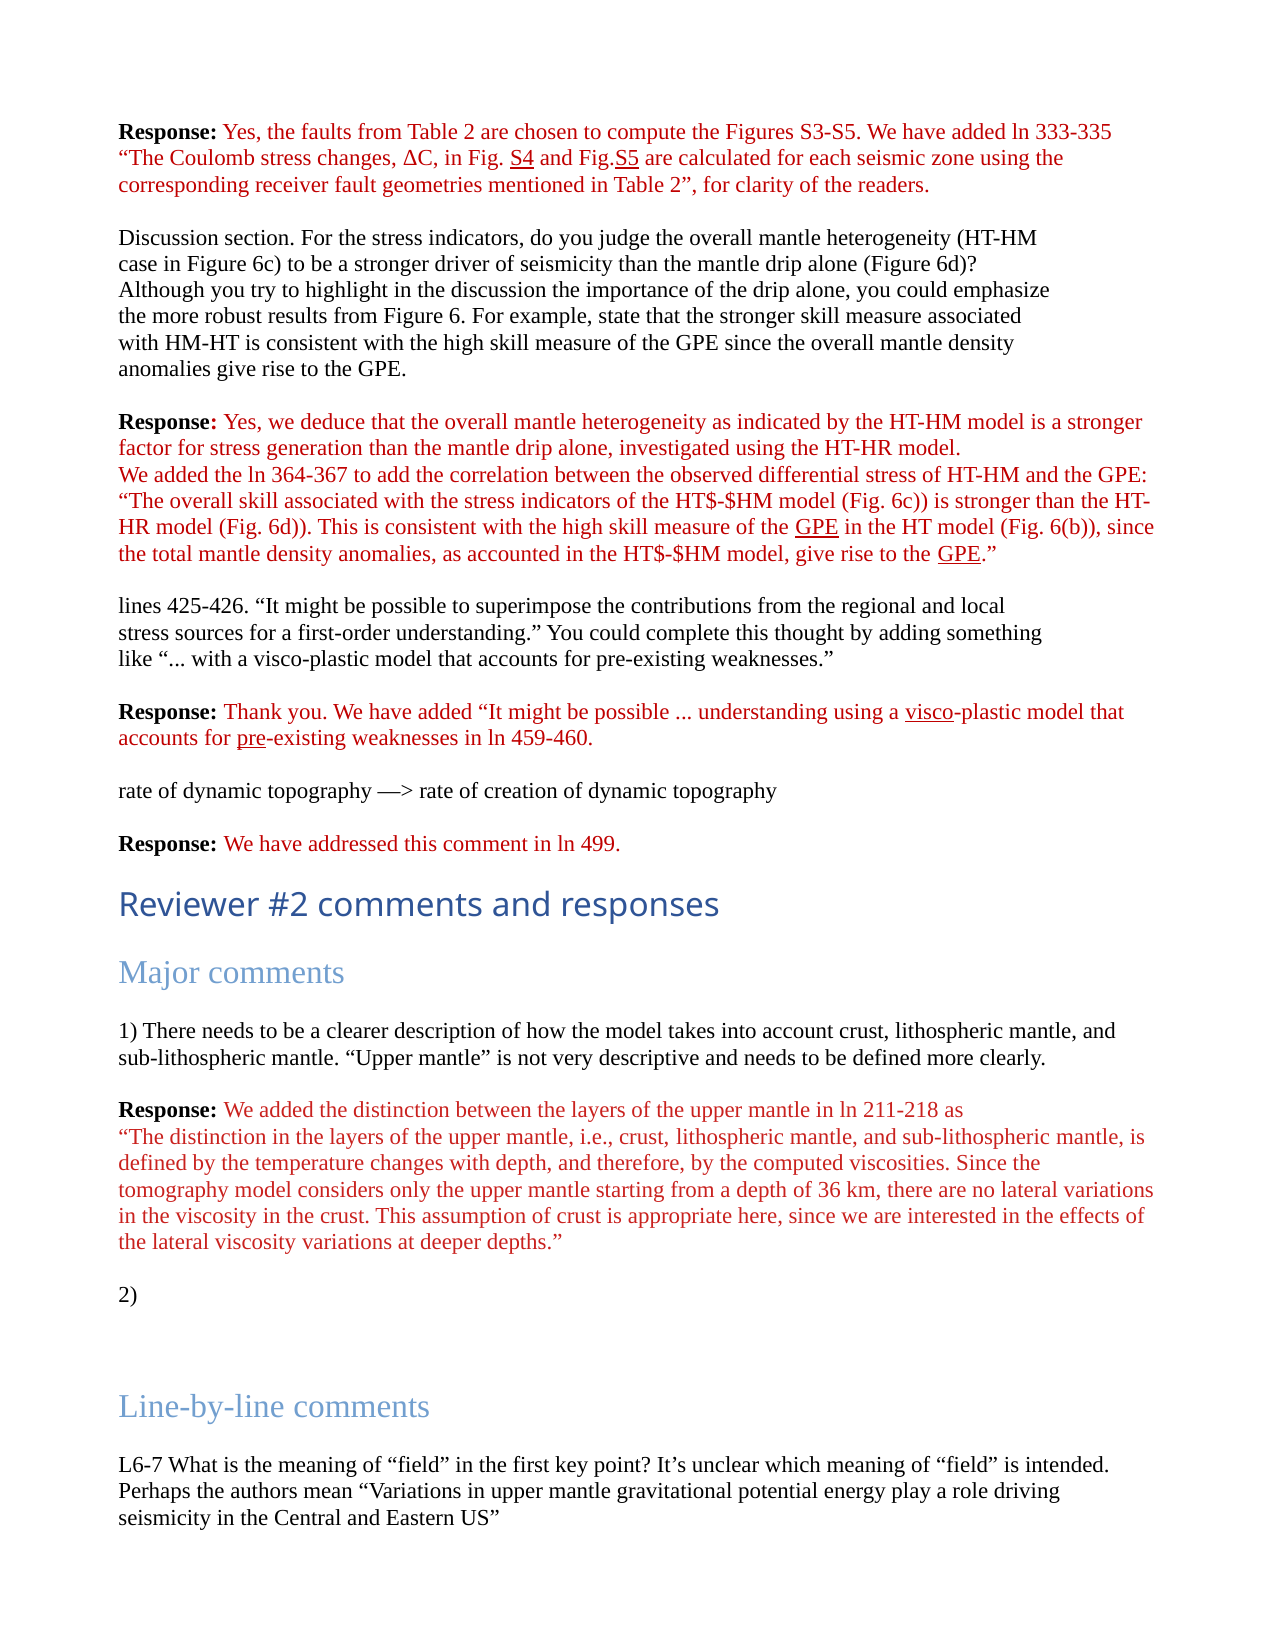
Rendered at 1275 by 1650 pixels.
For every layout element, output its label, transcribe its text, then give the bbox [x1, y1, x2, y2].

text Although you try to highlight in the discussion the importance of the drip alone, you could emphasize [118, 276, 1157, 303]
text rate of dynamic topography —> rate of creation of dynamic topography [118, 777, 1157, 803]
text case in Figure 6c) to be a stronger driver of seismicity than the mantle drip alone (Figure 6d)? [118, 250, 1157, 276]
text lines 425-426. “It might be possible to superimpose the contributions from the regional and local [118, 566, 1157, 619]
text Response: Thank you. We have added “It might be possible ... understanding using a visco-plastic model that accounts for pre-existing weaknesses in ln 459-460. [118, 672, 1157, 751]
text Response: Yes, we deduce that the overall mantle heterogeneity as indicated by the HT-HM model is a stronger factor for stress generation than the mantle drip alone, investigated using the HT-HR model. [118, 408, 1157, 461]
text L6-7 What is the meaning of “field” in the first key point? It’s unclear which meaning of “field” is intended. Perhaps the authors mean “Variations in upper mantle gravitational potential energy play a role driving seismicity in the Central and Eastern US” [118, 1451, 1157, 1530]
text We added the ln 364-367 to add the correlation between the observed differential stress of HT-HM and the GPE: “The overall skill associated with the stress indicators of the HT$-$HM model (Fig. 6c)) is stronger than the HT-HR model (Fig. 6d)). This is consistent with the high skill measure of the GPE in the HT model (Fig. 6(b)), since the total mantle density anomalies, as accounted in the HT$-$HM model, give rise to the GPE.” [118, 461, 1157, 566]
text 1) There needs to be a clearer description of how the model takes into account crust, lithospheric mantle, and sub-lithospheric mantle. “Upper mantle” is not very descriptive and needs to be defined more clearly. [118, 1017, 1157, 1070]
text with HM-HT is consistent with the high skill measure of the GPE since the overall mantle density [118, 329, 1157, 355]
text Response: Yes, the faults from Table 2 are chosen to compute the Figures S3-S5. We have added ln 333-335 “The Coulomb stress changes, ΔC, in Fig. S4 and Fig.S5 are calculated for each seismic zone using the corresponding receiver fault geometries mentioned in Table 2”, for clarity of the readers. [118, 118, 1157, 197]
text Major comments [118, 953, 1157, 991]
text 2) [118, 1281, 1157, 1307]
text Response: We added the distinction between the layers of the upper mantle in ln 211-218 as [118, 1097, 1157, 1123]
text like “... with a visco-plastic model that accounts for pre-existing weaknesses.” [118, 645, 1157, 672]
text Response: We have addressed this comment in ln 499. [118, 830, 1157, 856]
subtitle Reviewer #2 comments and responses [118, 881, 1157, 926]
text the more robust results from Figure 6. For example, state that the stronger skill measure associated [118, 303, 1157, 329]
text stress sources for a first-order understanding.” You could complete this thought by adding something [118, 619, 1157, 645]
text “The distinction in the layers of the upper mantle, i.e., crust, lithospheric mantle, and sub-lithospheric mantle, is defined by the temperature changes with depth, and therefore, by the computed viscosities. Since the tomography model considers only the upper mantle starting from a depth of 36 km, there are no lateral variations in the viscosity in the crust. This assumption of crust is appropriate here, since we are interested in the effects of the lateral viscosity variations at deeper depths.” [118, 1123, 1157, 1255]
text Line-by-line comments [118, 1386, 1157, 1425]
text anomalies give rise to the GPE. [118, 355, 1157, 382]
text Discussion section. For the stress indicators, do you judge the overall mantle heterogeneity (HT-HM [118, 197, 1157, 250]
